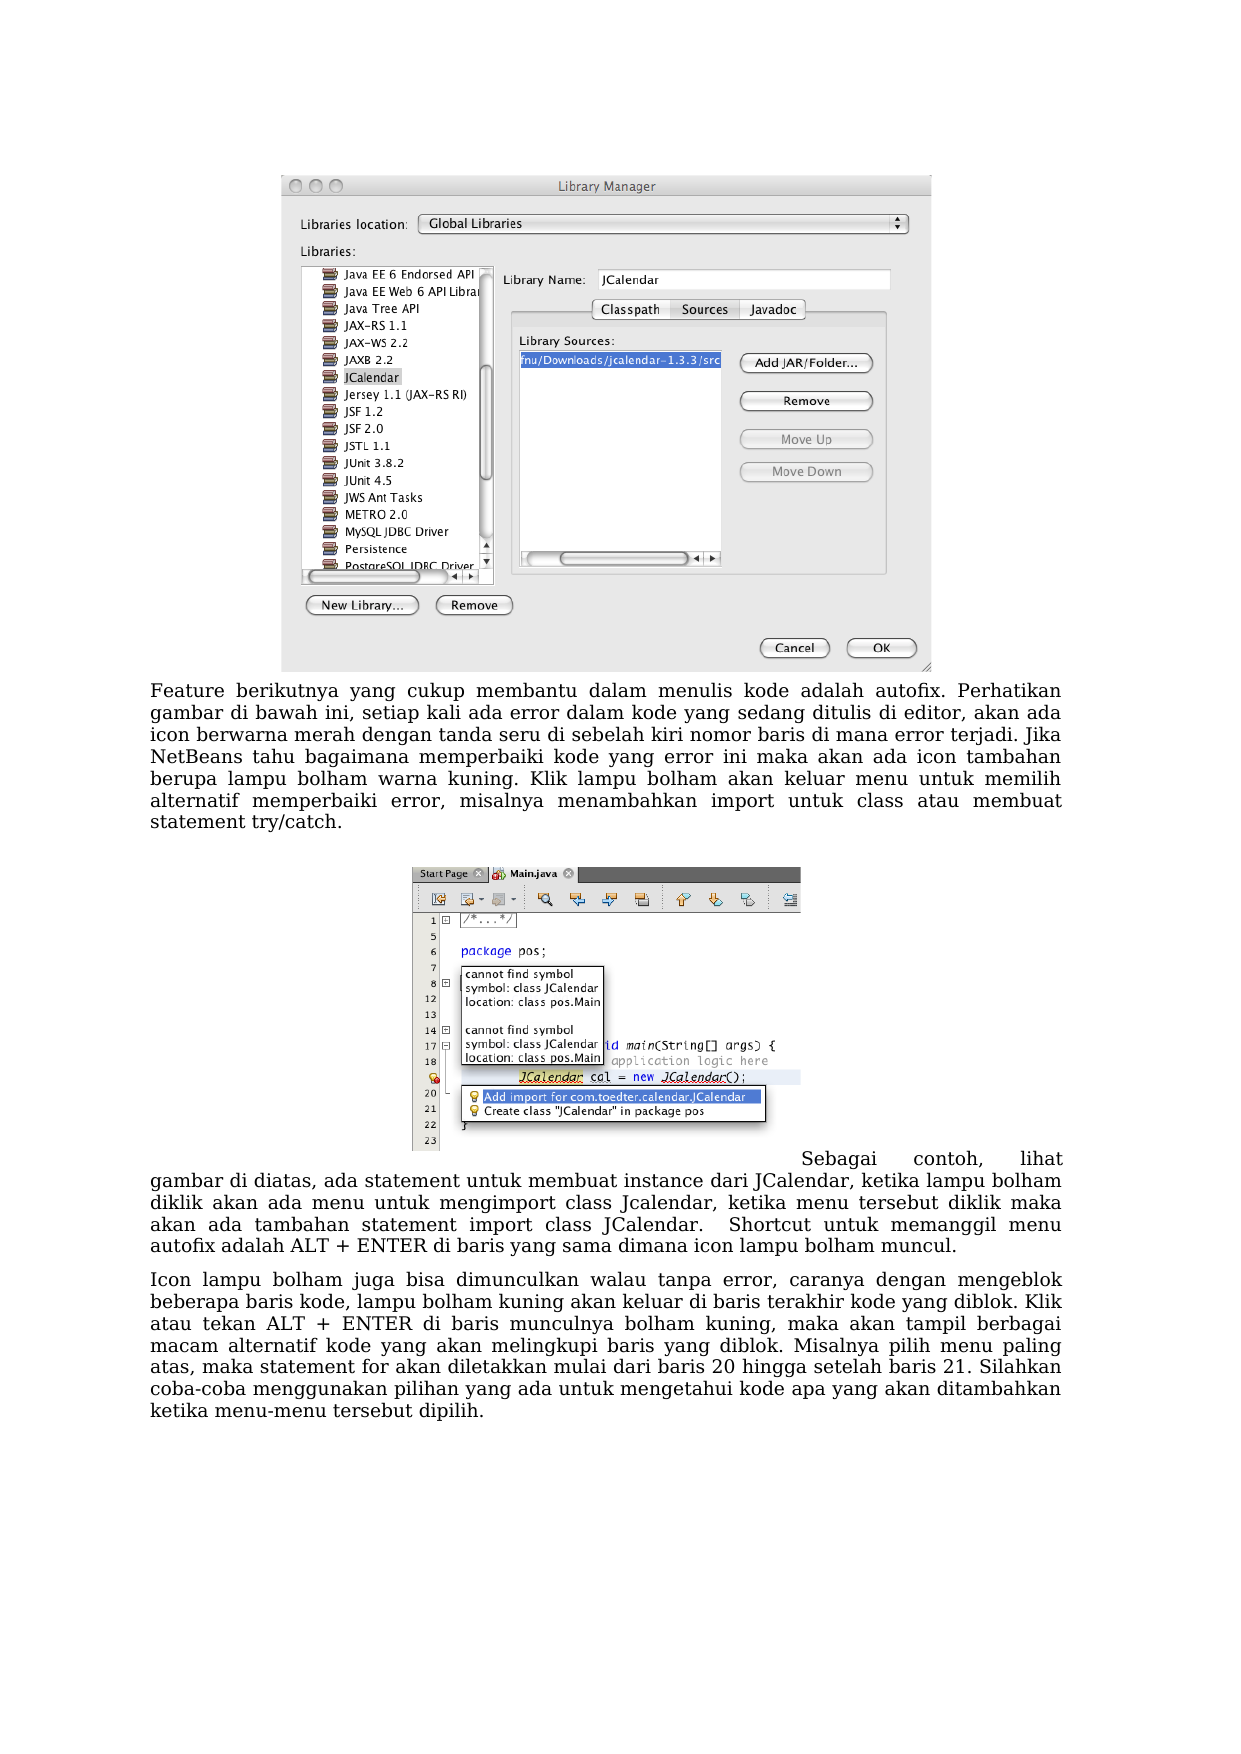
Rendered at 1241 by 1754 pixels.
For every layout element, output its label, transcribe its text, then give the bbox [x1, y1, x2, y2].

picture [412, 867, 801, 1151]
text Icon lampu bolham juga bisa dimunculkan walau tanpa error, caranya dengan mengeblok beberapa baris kode, lampu bolham kuning akan keluar di baris terakhir kode yang diblok. Klik atau tekan ALT + ENTER di baris munculnya bolham kuning, maka akan tampil berbagai macam alternatif kode yang akan melingkupi baris yang diblok. Misalnya pilih menu paling atas, maka statement for akan diletakkan mulai dari baris 20 hingga setelah baris 21. Silahkan coba-coba menggunakan pilihan yang ada untuk mengetahui kode apa yang akan ditambahkan ketika menu-menu tersebut dipilih. [150, 1269, 1063, 1422]
text Feature berikutnya yang cukup membantu dalam menulis kode adalah autofix. Perhatikan gambar di bawah ini, setiap kali ada error dalam kode yang sedang ditulis di editor, akan ada icon berwarna merah dengan tanda seru di sebelah kiri nomor baris di mana error terjadi. Jika NetBeans tahu bagaimana memperbaiki kode yang error ini maka akan ada icon tambahan berupa lampu bolham warna kuning. Klik lampu bolham akan keluar menu untuk memilih alternatif memperbaiki error, misalnya menambahkan import untuk class atau membuat statement try/catch. [150, 680, 1063, 833]
text Sebagai contoh, lihat gambar di diatas, ada statement untuk membuat instance dari JCalendar, ketika lampu bolham diklik akan ada menu untuk mengimport class Jcalendar, ketika menu tersebut diklik maka akan ada tambahan statement import class JCalendar. Shortcut untuk memanggil menu autofix adalah ALT + ENTER di baris yang sama dimana icon lampu bolham muncul. [150, 1148, 1063, 1257]
picture [281, 175, 932, 672]
